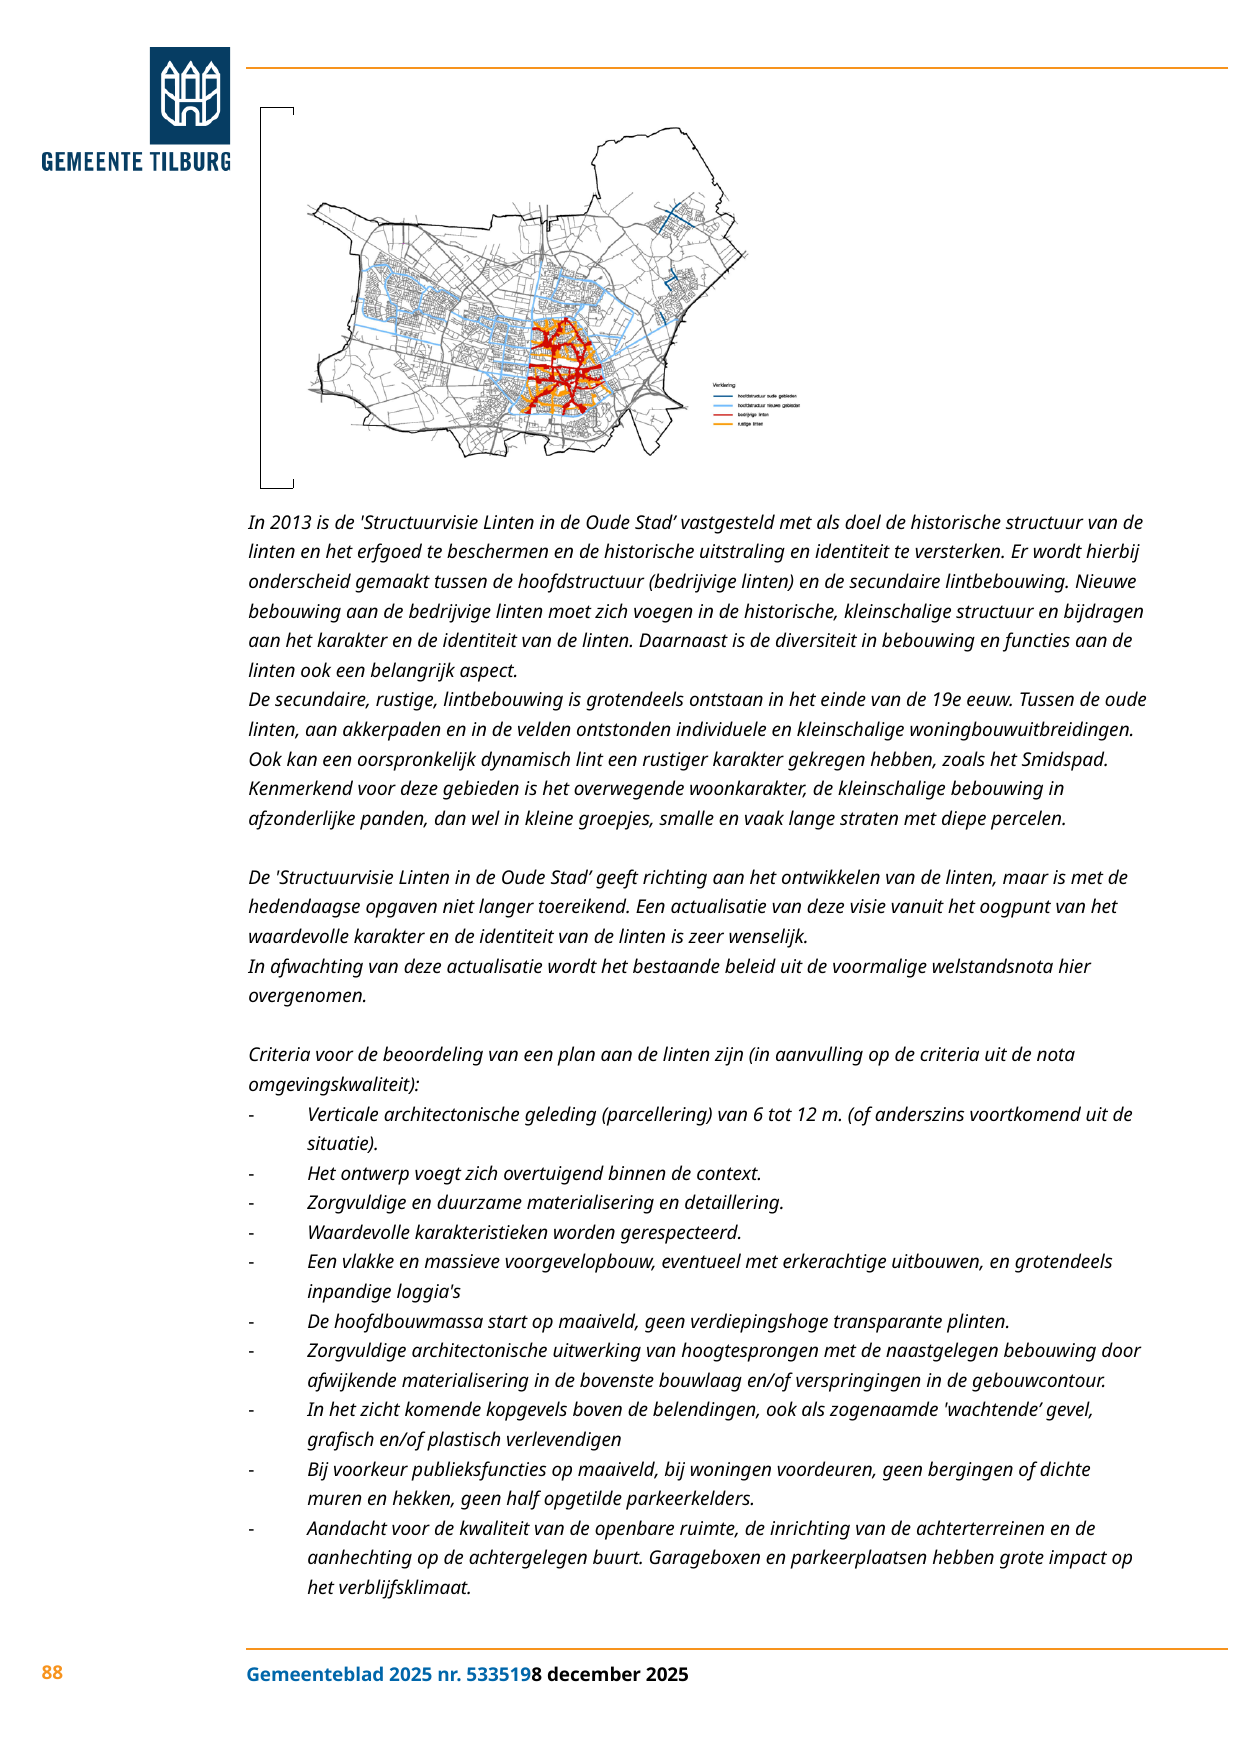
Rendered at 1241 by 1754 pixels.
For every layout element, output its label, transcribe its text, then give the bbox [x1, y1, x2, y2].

picture [41, 47, 231, 172]
picture [268, 115, 801, 479]
table_header In 2013 is de 'Structuurvisie Linten in de Oude Stad’ vastgesteld met als doel de historische structuur van de linten en het erfgoed te beschermen en de historische uitstraling en identiteit te versterken. Er wordt hierbij onderscheid gemaakt tussen de hoofdstructuur (bedrijvige linten) en de secundaire lintbebouwing. Nieuwe bebouwing aan de bedrijvige linten moet zich voegen in de historische, kleinschalige structuur en bijdragen aan het karakter en de identiteit van de linten. Daarnaast is de diversiteit in bebouwing en functies aan de linten ook een belangrijk aspect. De secundaire, rustige, lintbebouwing is grotendeels ontstaan in het einde van de 19e eeuw. Tussen de oude linten, aan akkerpaden en in de velden ontstonden individuele en kleinschalige woningbouwuitbreidingen. Ook kan een oorspronkelijk dynamisch lint een rustiger karakter gekregen hebben, zoals het Smidspad. Kenmerkend voor deze gebieden is het overwegende woonkarakter, de kleinschalige bebouwing in afzonderlijke panden, dan wel in kleine groepjes, smalle en vaak lange straten met diepe percelen. De 'Structuurvisie Linten in de Oude Stad’ geeft richting aan het ontwikkelen van de linten, maar is met de hedendaagse opgaven niet langer toereikend. Een actualisatie van deze visie vanuit het oogpunt van het waardevolle karakter en de identiteit van de linten is zeer wenselijk. In afwachting van deze actualisatie wordt het bestaande beleid uit de voormalige welstandsnota hier overgenomen. Criteria voor de beoordeling van een plan aan de linten zijn (in aanvulling op de criteria uit de nota omgevingskwaliteit): Verticale architectonische geleding (parcellering) van 6 tot 12 m. (of anderszins voortkomend uit de situatie). Het ontwerp voegt zich overtuigend binnen de context. Zorgvuldige en duurzame materialisering en detaillering. Waardevolle karakteristieken worden gerespecteerd. Een vlakke en massieve voorgevelopbouw, eventueel met erkerachtige uitbouwen, en grotendeels inpandige loggia's De hoofdbouwmassa start op maaiveld, geen verdiepingshoge transparante plinten. Zorgvuldige architectonische uitwerking van hoogtesprongen met de naastgelegen bebouwing door afwijkende materialisering in de bovenste bouwlaag en/of verspringingen in de gebouwcontour. In het zicht komende kopgevels boven de belendingen, ook als zogenaamde 'wachtende’ gevel, grafisch en/of plastisch verlevendigen Bij voorkeur publieksfuncties op maaiveld, bij woningen voordeuren, geen bergingen of dichte muren en hekken, geen half opgetilde parkeerkelders. Aandacht voor de kwaliteit van de openbare ruimte, de inrichting van de achterterreinen en de aanhechting op de achtergelegen buurt. Garageboxen en parkeerplaatsen hebben grote impact op het verblijfsklimaat. [248, 95, 1152, 1600]
